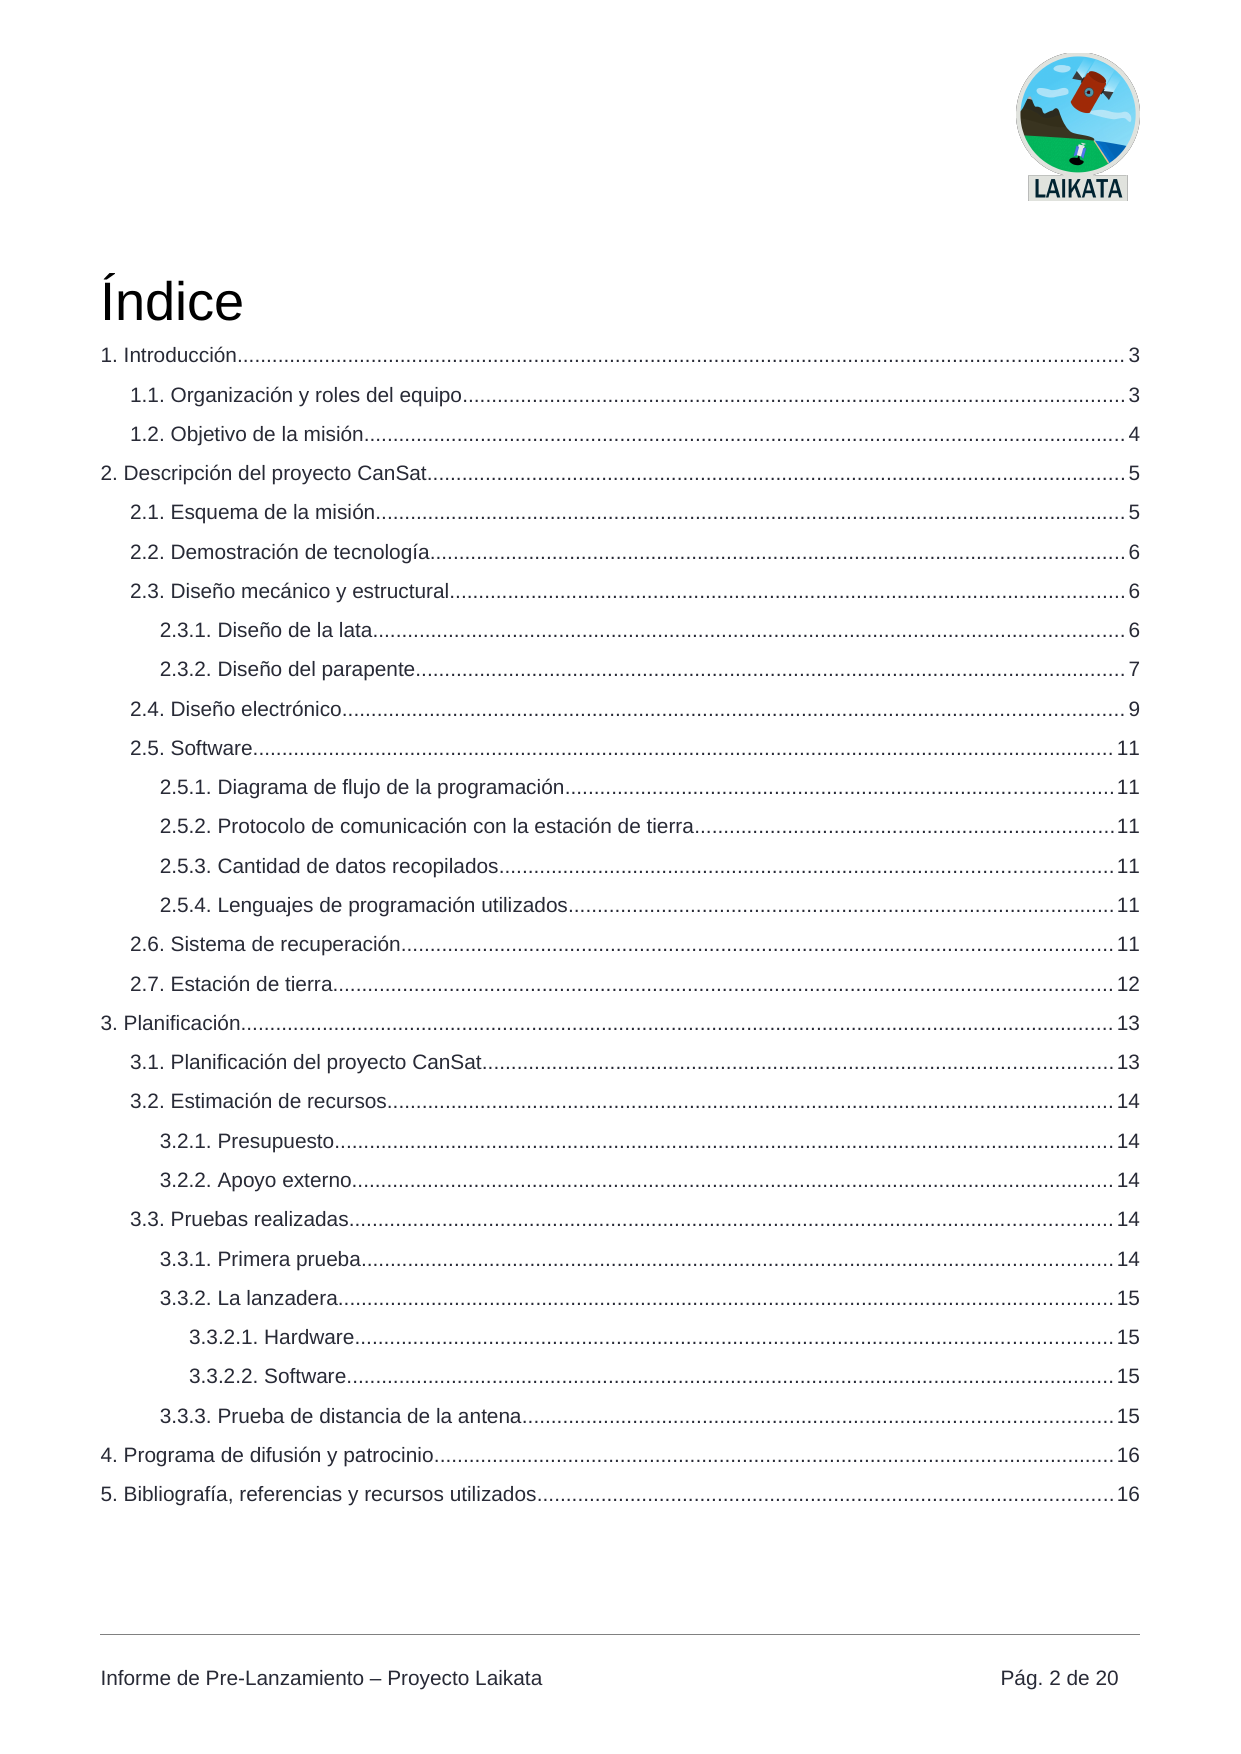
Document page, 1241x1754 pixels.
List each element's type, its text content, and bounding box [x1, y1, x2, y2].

text 5. Bibliografía, referencias y recursos utilizados 16 [100, 1482, 1140, 1506]
text 2.5.1. Diagrama de flujo de la programación 11 [159, 775, 1140, 799]
picture [1016, 53, 1140, 201]
text 2.5.2. Protocolo de comunicación con la estación de tierra 11 [159, 814, 1140, 838]
text 2.3.2. Diseño del parapente 7 [159, 657, 1140, 681]
text 3.1. Planificación del proyecto CanSat 13 [130, 1050, 1140, 1074]
text 1.1. Organización y roles del equipo 3 [130, 382, 1140, 406]
text 3.3. Pruebas realizadas 14 [130, 1207, 1140, 1231]
text 2.4. Diseño electrónico 9 [130, 697, 1140, 721]
text 3. Planificación 13 [100, 1011, 1140, 1035]
text 3.3.2. La lanzadera 15 [159, 1286, 1140, 1309]
text 3.2.1. Presupuesto 14 [159, 1128, 1140, 1152]
text 2.6. Sistema de recuperación 11 [130, 932, 1140, 956]
text 2.5.3. Cantidad de datos recopilados 11 [159, 854, 1140, 878]
text 3.3.2.1. Hardware 15 [189, 1325, 1140, 1349]
text 3.2. Estimación de recursos 14 [130, 1089, 1140, 1113]
text 3.3.1. Primera prueba 14 [159, 1246, 1140, 1270]
text 2.5.4. Lenguajes de programación utilizados 11 [159, 893, 1140, 917]
text 2.7. Estación de tierra 12 [130, 971, 1140, 995]
text 3.3.2.2. Software 15 [189, 1364, 1140, 1388]
title Índice [100, 269, 1140, 331]
text 1. Introducción 3 [100, 343, 1140, 367]
text 2. Descripción del proyecto CanSat 5 [100, 461, 1140, 485]
text 3.2.2. Apoyo externo 14 [159, 1168, 1140, 1192]
text 2.5. Software 11 [130, 736, 1140, 760]
text 2.3. Diseño mecánico y estructural 6 [130, 579, 1140, 603]
text 4. Programa de difusión y patrocinio 16 [100, 1443, 1140, 1467]
text 1.2. Objetivo de la misión 4 [130, 422, 1140, 446]
text 2.3.1. Diseño de la lata 6 [159, 618, 1140, 642]
text 3.3.3. Prueba de distancia de la antena 15 [159, 1403, 1140, 1427]
text 2.2. Demostración de tecnología 6 [130, 539, 1140, 563]
text 2.1. Esquema de la misión 5 [130, 500, 1140, 524]
